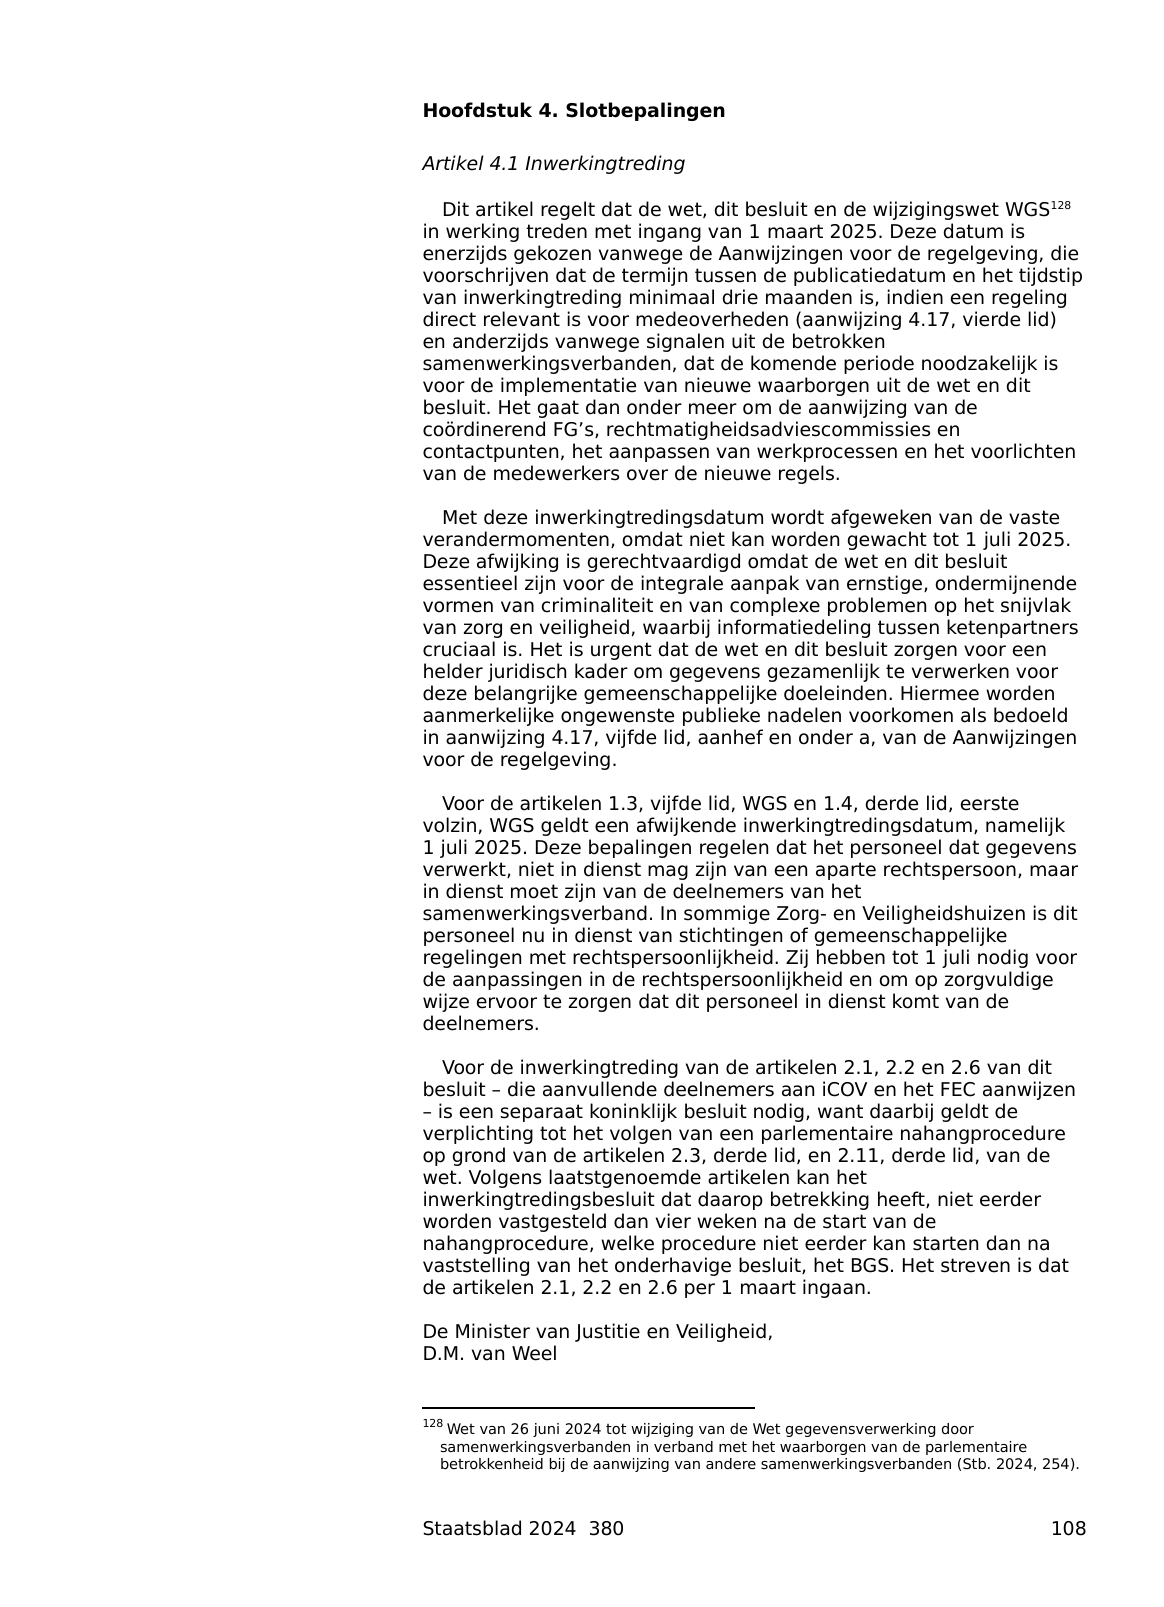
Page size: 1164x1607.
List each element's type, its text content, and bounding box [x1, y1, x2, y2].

text Wet van 26 juni 2024 tot wijziging van de Wet gegevensverwerking door samenwerkingsverbanden in verband met het waarborgen van de parlementaire betrokkenheid bij de aanwijzing van andere samenwerkingsverbanden (Stb. 2024, 254). [422, 1417, 1087, 1473]
text Voor de artikelen 1.3, vijfde lid, WGS en 1.4, derde lid, eerste volzin, WGS geldt een afwijkende inwerkingtredingsdatum, namelijk 1 juli 2025. Deze bepalingen regelen dat het personeel dat gegevens verwerkt, niet in dienst mag zijn van een aparte rechtspersoon, maar in dienst moet zijn van de deelnemers van het samenwerkingsverband. In sommige Zorg- en Veiligheidshuizen is dit personeel nu in dienst van stichtingen of gemeenschappelijke regelingen met rechtspersoonlijkheid. Zij hebben tot 1 juli nodig voor de aanpassingen in de rechtspersoonlijkheid en om op zorgvuldige wijze ervoor te zorgen dat dit personeel in dienst komt van de deelnemers. [422, 793, 1087, 1035]
text Voor de inwerkingtreding van de artikelen 2.1, 2.2 en 2.6 van dit besluit – die aanvullende deelnemers aan iCOV en het FEC aanwijzen – is een separaat koninklijk besluit nodig, want daarbij geldt de verplichting tot het volgen van een parlementaire nahangprocedure op grond van de artikelen 2.3, derde lid, en 2.11, derde lid, van de wet. Volgens laatstgenoemde artikelen kan het inwerkingtredingsbesluit dat daarop betrekking heeft, niet eerder worden vastgesteld dan vier weken na de start van de nahangprocedure, welke procedure niet eerder kan starten dan na vaststelling van het onderhavige besluit, het BGS. Het streven is dat de artikelen 2.1, 2.2 en 2.6 per 1 maart ingaan. [422, 1057, 1087, 1299]
text Met deze inwerkingtredingsdatum wordt afgeweken van de vaste verandermomenten, omdat niet kan worden gewacht tot 1 juli 2025. Deze afwijking is gerechtvaardigd omdat de wet en dit besluit essentieel zijn voor de integrale aanpak van ernstige, ondermijnende vormen van criminaliteit en van complexe problemen op het snijvlak van zorg en veiligheid, waarbij informatiedeling tussen ketenpartners cruciaal is. Het is urgent dat de wet en dit besluit zorgen voor een helder juridisch kader om gegevens gezamenlijk te verwerken voor deze belangrijke gemeenschappelijke doeleinden. Hiermee worden aanmerkelijke ongewenste publieke nadelen voorkomen als bedoeld in aanwijzing 4.17, vijfde lid, aanhef en onder a, van de Aanwijzingen voor de regelgeving. [422, 507, 1087, 771]
subtitle Artikel 4.1 Inwerkingtreding [422, 152, 1087, 174]
text Dit artikel regelt dat de wet, dit besluit en de wijzigingswet WGS in werking treden met ingang van 1 maart 2025. Deze datum is enerzijds gekozen vanwege de Aanwijzingen voor de regelgeving, die voorschrijven dat de termijn tussen de publicatiedatum en het tijdstip van inwerkingtreding minimaal drie maanden is, indien een regeling direct relevant is voor medeoverheden (aanwijzing 4.17, vierde lid) en anderzijds vanwege signalen uit de betrokken samenwerkingsverbanden, dat de komende periode noodzakelijk is voor de implementatie van nieuwe waarborgen uit de wet en dit besluit. Het gaat dan onder meer om de aanwijzing van de coördinerend FG’s, rechtmatigheidsadviescommissies en contactpunten, het aanpassen van werkprocessen en het voorlichten van de medewerkers over de nieuwe regels. [422, 199, 1087, 485]
text De Minister van Justitie en Veiligheid, D.M. van Weel [422, 1321, 1087, 1365]
subtitle Hoofdstuk 4. Slotbepalingen [422, 100, 1087, 122]
